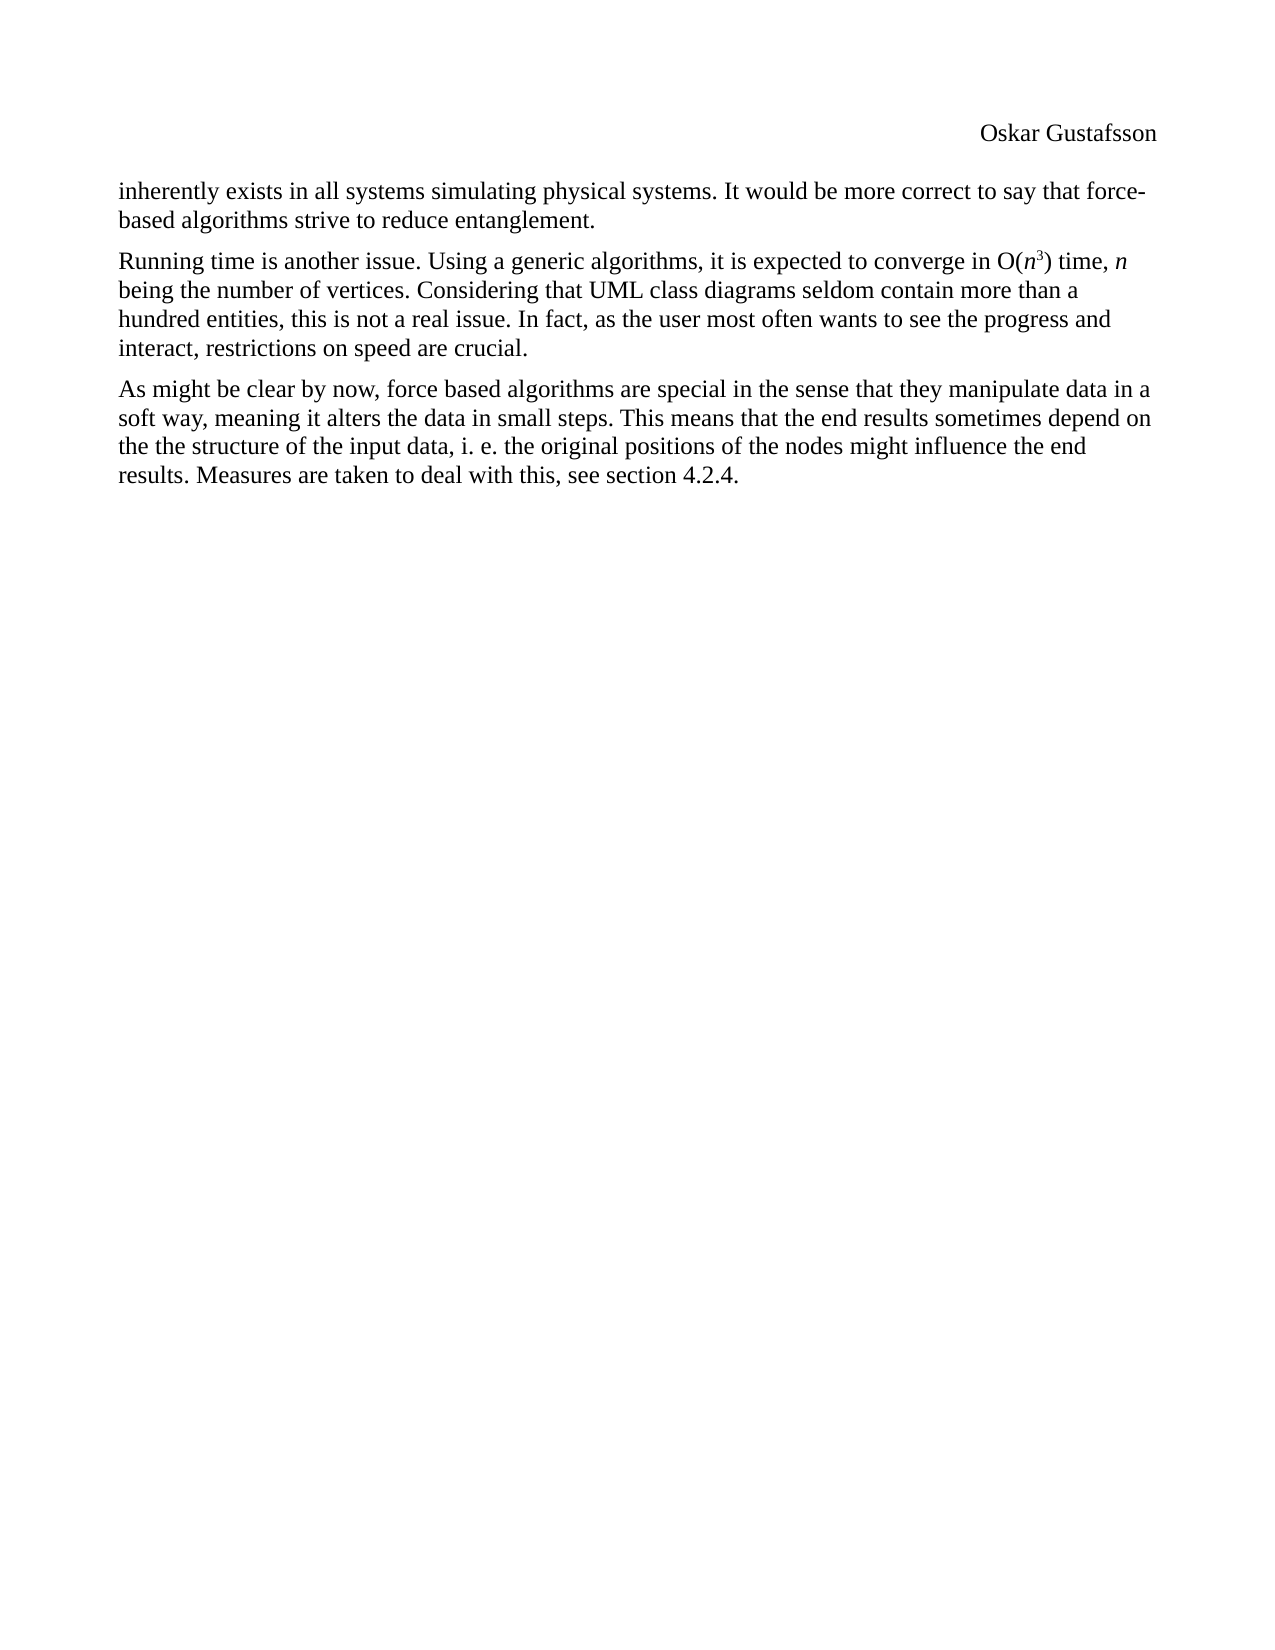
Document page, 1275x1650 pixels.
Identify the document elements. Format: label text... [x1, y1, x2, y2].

text Running time is another issue. Using a generic algorithms, it is expected to converge in O(n3) time, n being the number of vertices. Considering that UML class diagrams seldom contain more than a hundred entities, this is not a real issue. In fact, as the user most often wants to see the progress and interact, restrictions on speed are crucial. [118, 246, 1157, 361]
text inherently exists in all systems simulating physical systems. It would be more correct to say that force-based algorithms strive to reduce entanglement. [118, 176, 1157, 234]
text As might be clear by now, force based algorithms are special in the sense that they manipulate data in a soft way, meaning it alters the data in small steps. This means that the end results sometimes depend on the the structure of the input data, i. e. the original positions of the nodes might influence the end results. Measures are taken to deal with this, see section 4.2.4. [118, 374, 1157, 489]
